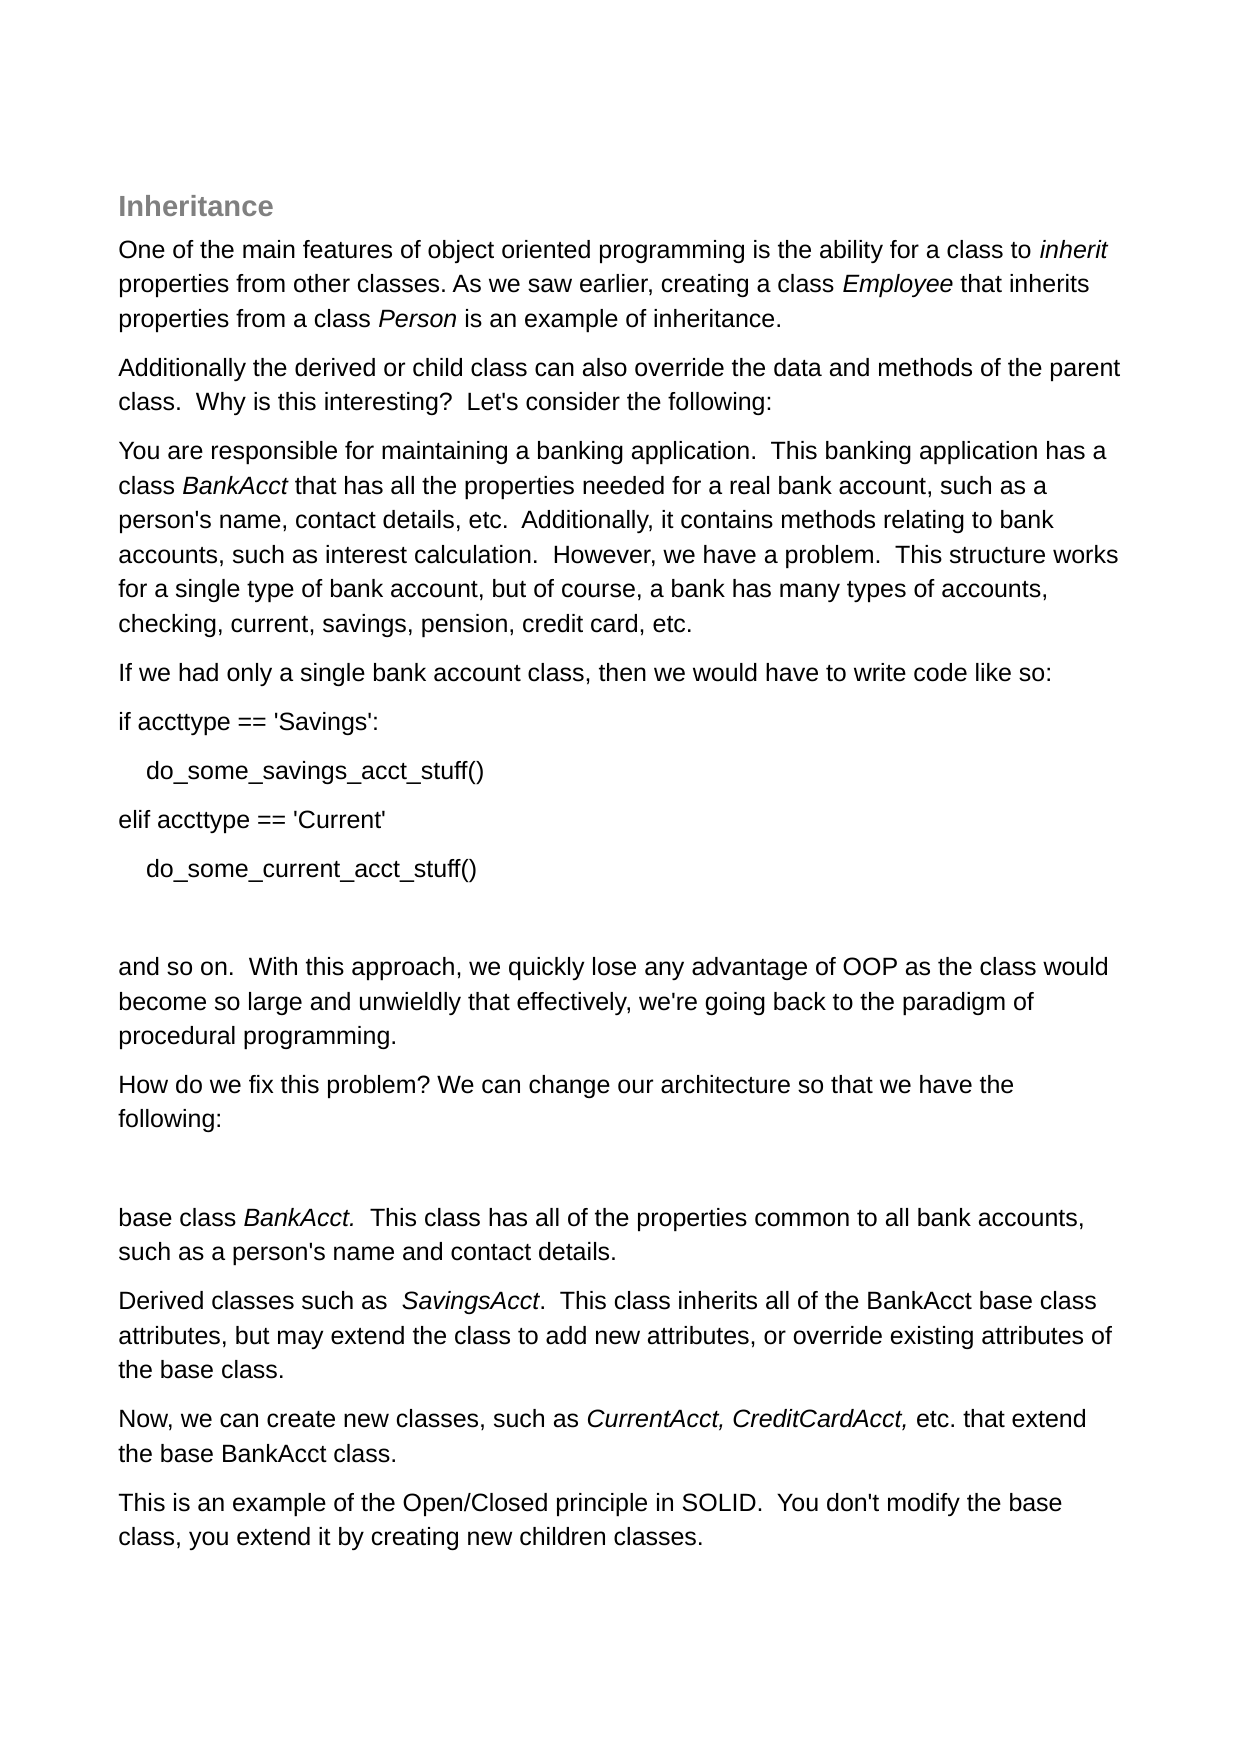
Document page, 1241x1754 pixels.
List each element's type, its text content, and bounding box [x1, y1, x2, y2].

text elif accttype == 'Current' [118, 805, 1122, 833]
text Additionally the derived or child class can also override the data and methods of the parent class. Why is this interesting? Let's consider the following: [118, 353, 1122, 416]
text do_some_savings_acct_stuff() [118, 756, 1122, 784]
text One of the main features of object oriented programming is the ability for a class to inherit properties from other classes. As we saw earlier, creating a class Employee that inherits properties from a class Person is an example of inheritance. [118, 234, 1122, 332]
text This is an example of the Open/Closed principle in SOLID. You don't modify the base class, you extend it by creating new children classes. [118, 1488, 1122, 1551]
text How do we fix this problem? We can change our architecture so that we have the following: [118, 1070, 1122, 1133]
text Now, we can create new classes, such as CurrentAcct, CreditCardAcct, etc. that extend the base BankAcct class. [118, 1404, 1122, 1467]
subtitle Inheritance [118, 188, 1122, 222]
text If we had only a single bank account class, then we would have to write code like so: [118, 658, 1122, 686]
text Derived classes such as SavingsAcct. This class inherits all of the BankAcct base class attributes, but may extend the class to add new attributes, or override existing attributes of the base class. [118, 1286, 1122, 1384]
text and so on. With this approach, we quickly lose any advantage of OOP as the class would become so large and unwieldly that effectively, we're going back to the paradigm of procedural programming. [118, 952, 1122, 1050]
text do_some_current_acct_stuff() [118, 854, 1122, 883]
text base class BankAcct. This class has all of the properties common to all bank accounts, such as a person's name and contact details. [118, 1203, 1122, 1266]
text if accttype == 'Savings': [118, 707, 1122, 735]
text You are responsible for maintaining a banking application. This banking application has a class BankAcct that has all the properties needed for a real bank account, such as a person's name, contact details, etc. Additionally, it contains methods relating to bank accounts, such as interest calculation. However, we have a problem. This structure works for a single type of bank account, but of course, a bank has many types of accounts, checking, current, savings, pension, credit card, etc. [118, 436, 1122, 637]
